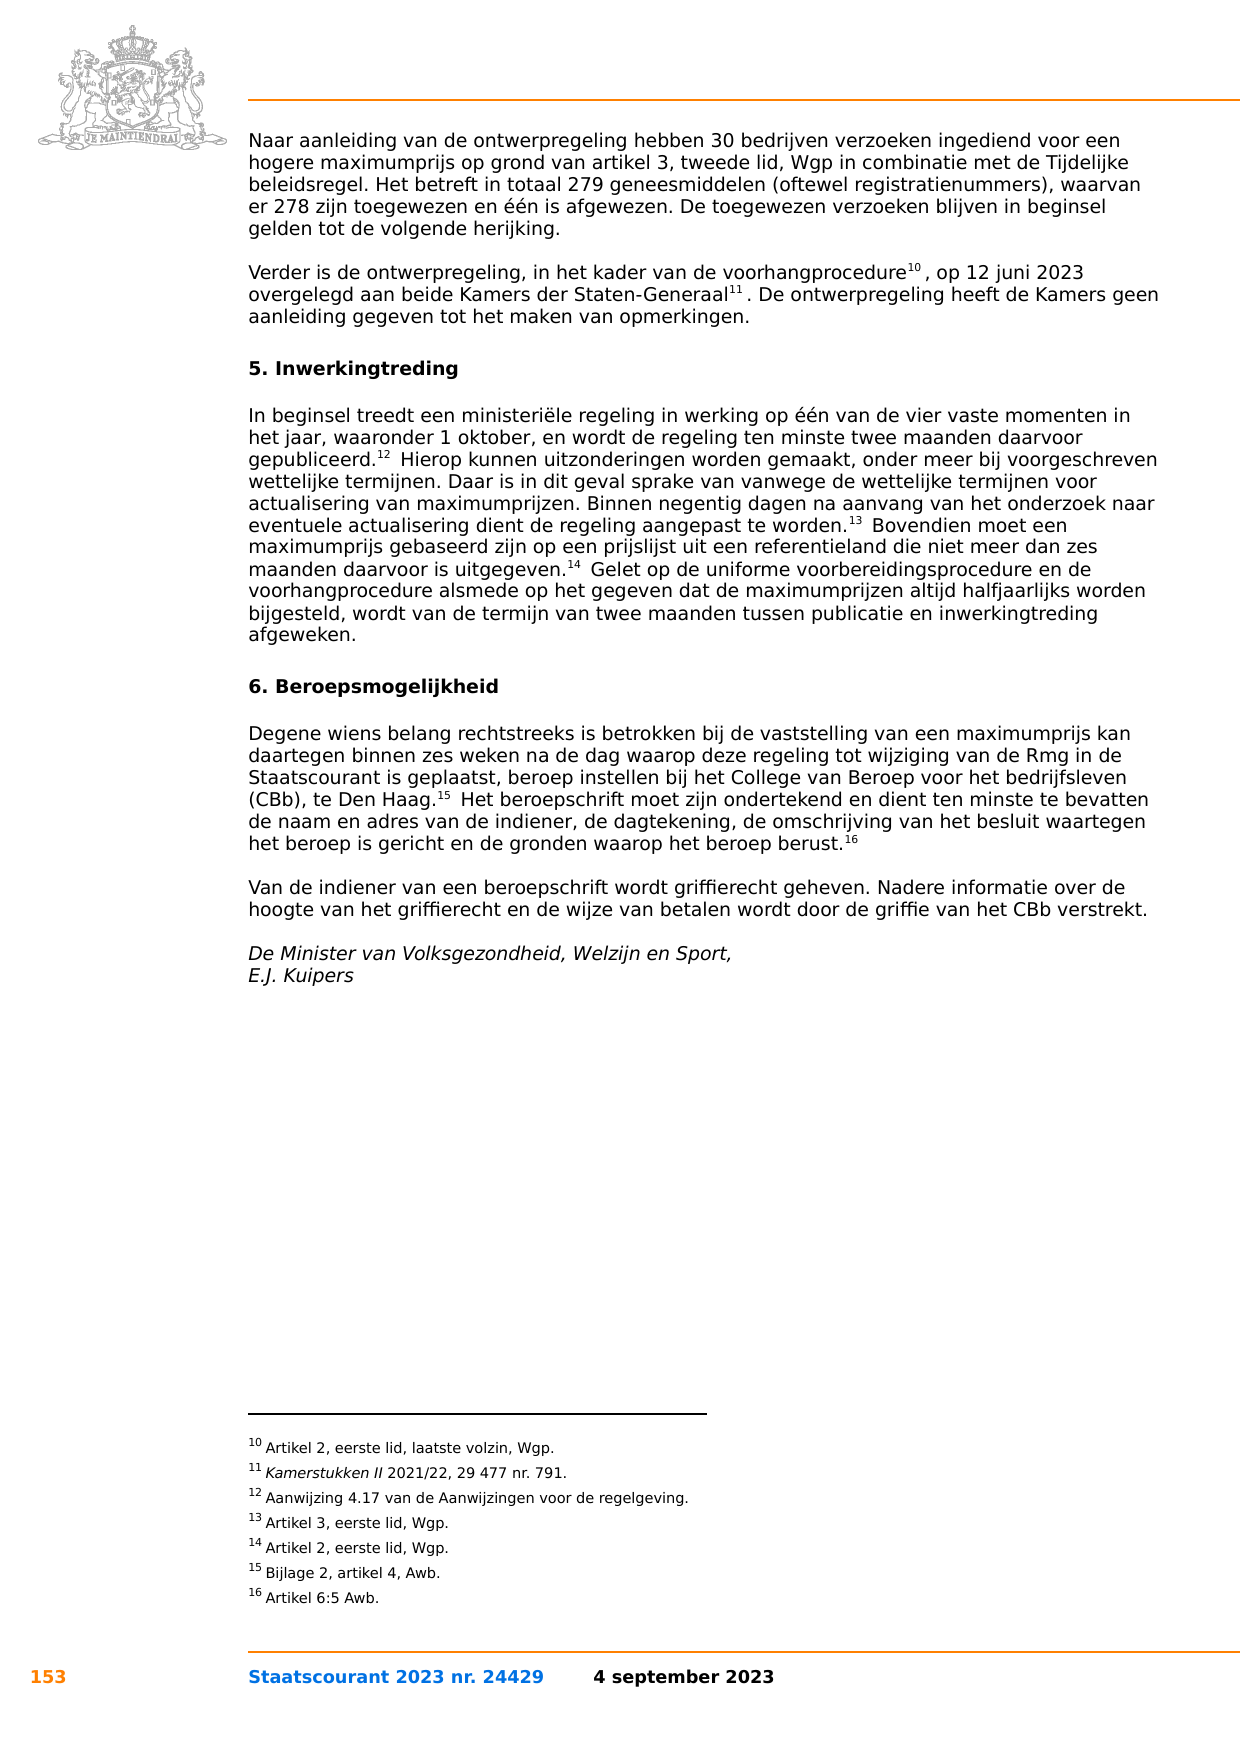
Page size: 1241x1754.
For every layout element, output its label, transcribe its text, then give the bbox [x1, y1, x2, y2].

text Bijlage 2, artikel 4, Awb. [248, 1561, 1163, 1583]
text Kamerstukken II 2021/22, 29 477 nr. 791. [248, 1461, 1163, 1483]
text Artikel 2, eerste lid, laatste volzin, Wgp. [248, 1436, 1163, 1458]
text Artikel 3, eerste lid, Wgp. [248, 1511, 1163, 1533]
text In beginsel treedt een ministeriële regeling in werking op één van de vier vaste momenten in het jaar, waaronder 1 oktober, en wordt de regeling ten minste twee maanden daarvoor gepubliceerd. Hierop kunnen uitzonderingen worden gemaakt, onder meer bij voorgeschreven wettelijke termijnen. Daar is in dit geval sprake van vanwege de wettelijke termijnen voor actualisering van maximumprijzen. Binnen negentig dagen na aanvang van het onderzoek naar eventuele actualisering dient de regeling aangepast te worden. Bovendien moet een maximumprijs gebaseerd zijn op een prijslijst uit een referentieland die niet meer dan zes maanden daarvoor is uitgegeven. Gelet op de uniforme voorbereidingsprocedure en de voorhangprocedure alsmede op het gegeven dat de maximumprijzen altijd halfjaarlijks worden bijgesteld, wordt van de termijn van twee maanden tussen publicatie en inwerkingtreding afgeweken. [248, 404, 1163, 646]
text Artikel 2, eerste lid, Wgp. [248, 1536, 1163, 1558]
text Van de indiener van een beroepschrift wordt griffierecht geheven. Nadere informatie over de hoogte van het griffierecht en de wijze van betalen wordt door de griffie van het CBb verstrekt. [248, 877, 1163, 921]
text Artikel 6:5 Awb. [248, 1586, 1163, 1608]
subtitle 5. Inwerkingtreding [248, 358, 1163, 379]
picture [38, 25, 227, 150]
subtitle 6. Beroepsmogelijkheid [248, 676, 1163, 698]
text Aanwijzing 4.17 van de Aanwijzingen voor de regelgeving. [248, 1486, 1163, 1508]
text Verder is de ontwerpregeling, in het kader van de voorhangprocedure, op 12 juni 2023 overgelegd aan beide Kamers der Staten-Generaal. De ontwerpregeling heeft de Kamers geen aanleiding gegeven tot het maken van opmerkingen. [248, 262, 1163, 328]
text De Minister van Volksgezondheid, Welzijn en Sport, E.J. Kuipers [248, 943, 1163, 987]
text Degene wiens belang rechtstreeks is betrokken bij de vaststelling van een maximumprijs kan daartegen binnen zes weken na de dag waarop deze regeling tot wijziging van de Rmg in de Staatscourant is geplaatst, beroep instellen bij het College van Beroep voor het bedrijfsleven (CBb), te Den Haag. Het beroepschrift moet zijn ondertekend en dient ten minste te bevatten de naam en adres van de indiener, de dagtekening, de omschrijving van het besluit waartegen het beroep is gericht en de gronden waarop het beroep berust. [248, 723, 1163, 855]
text Naar aanleiding van de ontwerpregeling hebben 30 bedrijven verzoeken ingediend voor een hogere maximumprijs op grond van artikel 3, tweede lid, Wgp in combinatie met de Tijdelijke beleidsregel. Het betreft in totaal 279 geneesmiddelen (oftewel registratienummers), waarvan er 278 zijn toegewezen en één is afgewezen. De toegewezen verzoeken blijven in beginsel gelden tot de volgende herijking. [248, 130, 1163, 240]
